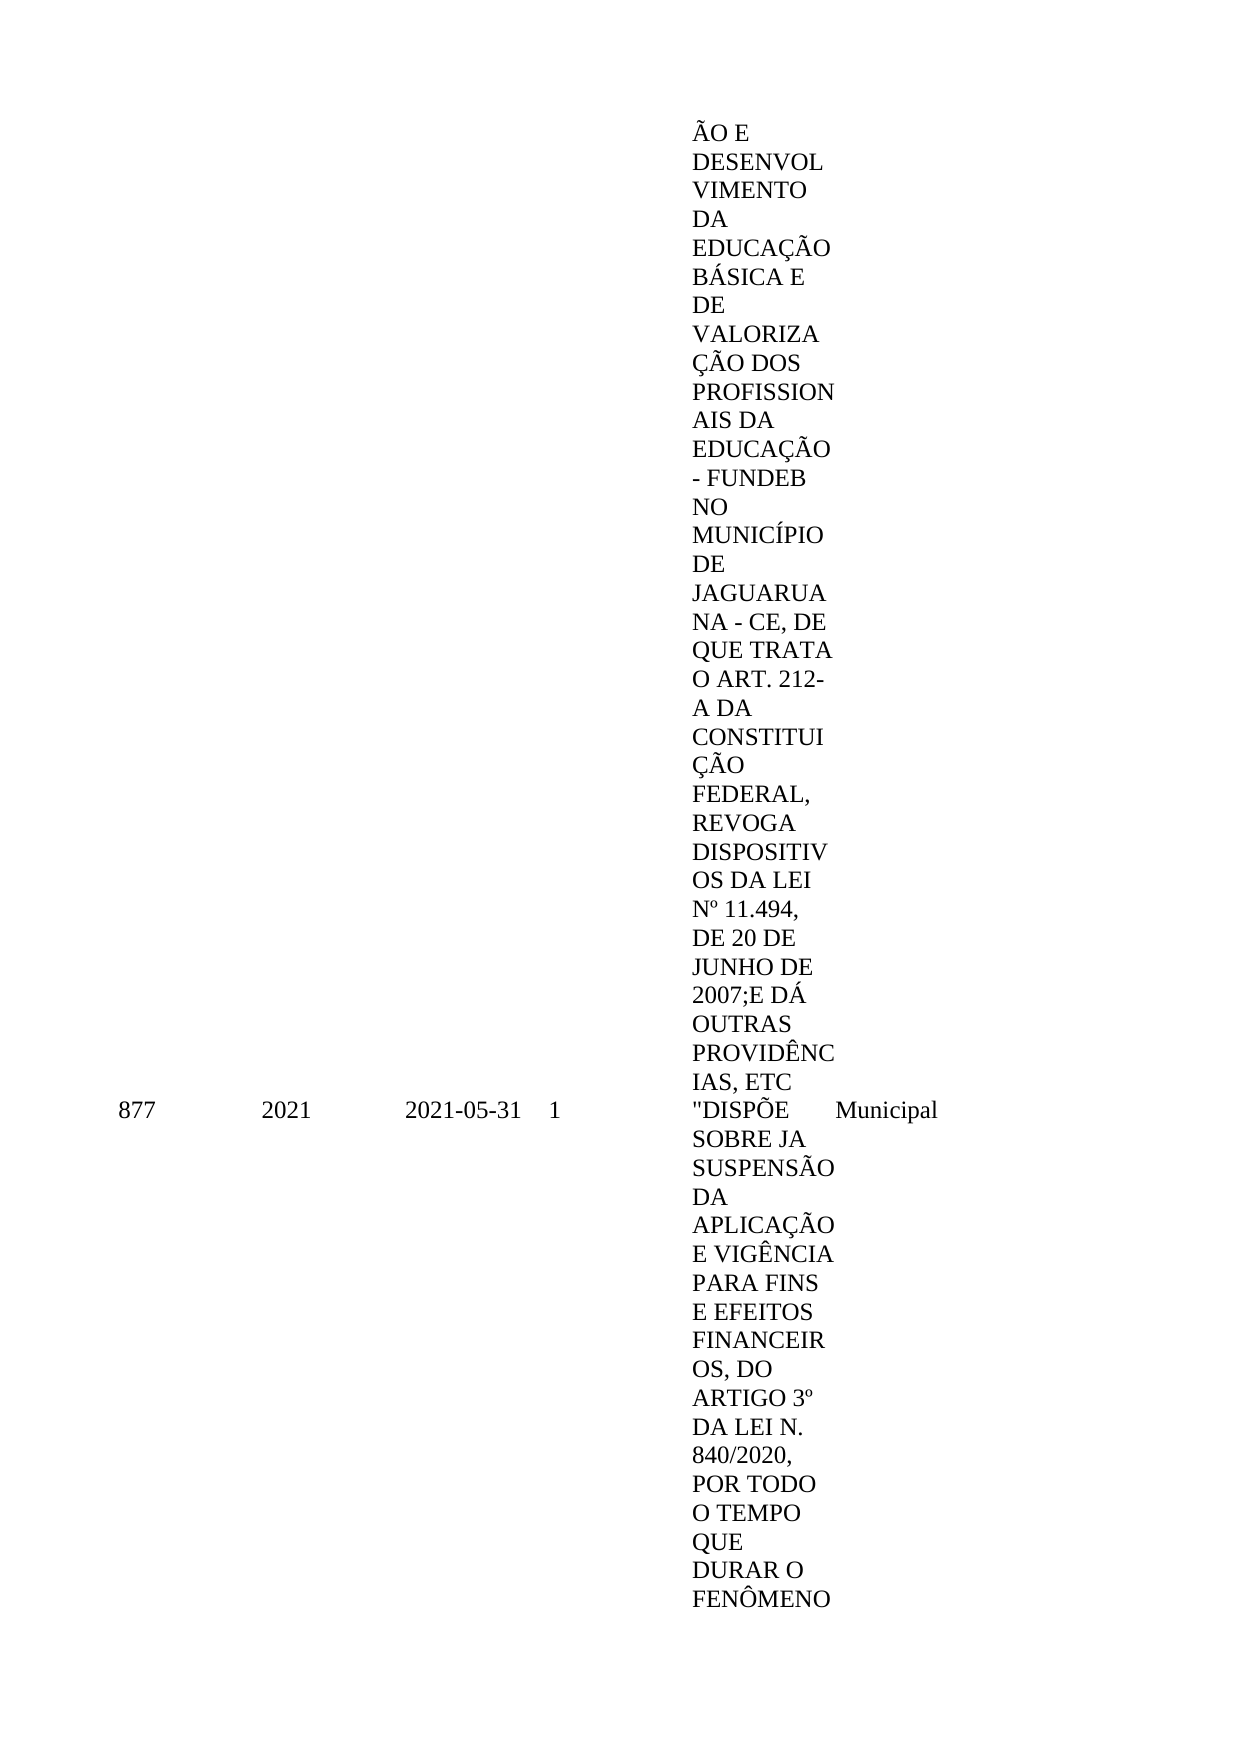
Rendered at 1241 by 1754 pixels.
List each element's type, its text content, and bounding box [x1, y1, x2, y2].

table_cell "DISPÕE SOBRE JA SUSPENSÃO DA APLICAÇÃO E VIGÊNCIA PARA FINS E EFEITOS FINANCEIROS, DO ARTIGO 3º DA LEI N. 840/2020, POR TODO O TEMPO QUE DURAR O FENÔMENO [692, 1096, 835, 1613]
table_cell [118, 118, 261, 1096]
table_cell [979, 118, 1122, 1096]
table_cell 2021 [261, 1096, 405, 1613]
table_cell 877 [118, 1096, 261, 1613]
table_cell 2021-05-31 [405, 1096, 548, 1613]
table_cell 1 [548, 1096, 692, 1613]
table_cell [261, 118, 405, 1096]
table_cell [548, 118, 692, 1096]
table_cell [835, 118, 979, 1096]
table_cell ÃO E DESENVOLVIMENTO DA EDUCAÇÃO BÁSICA E DE VALORIZAÇÃO DOS PROFISSIONAIS DA EDUCAÇÃO - FUNDEB NO MUNICÍPIO DE JAGUARUANA - CE, DE QUE TRATA O ART. 212-A DA CONSTITUIÇÃO FEDERAL, REVOGA DISPOSITIVOS DA LEI Nº 11.494, DE 20 DE JUNHO DE 2007;E DÁ OUTRAS PROVIDÊNCIAS, ETC [692, 118, 835, 1096]
table_cell Municipal [835, 1096, 979, 1613]
table_cell [979, 1096, 1122, 1613]
table_cell [405, 118, 548, 1096]
